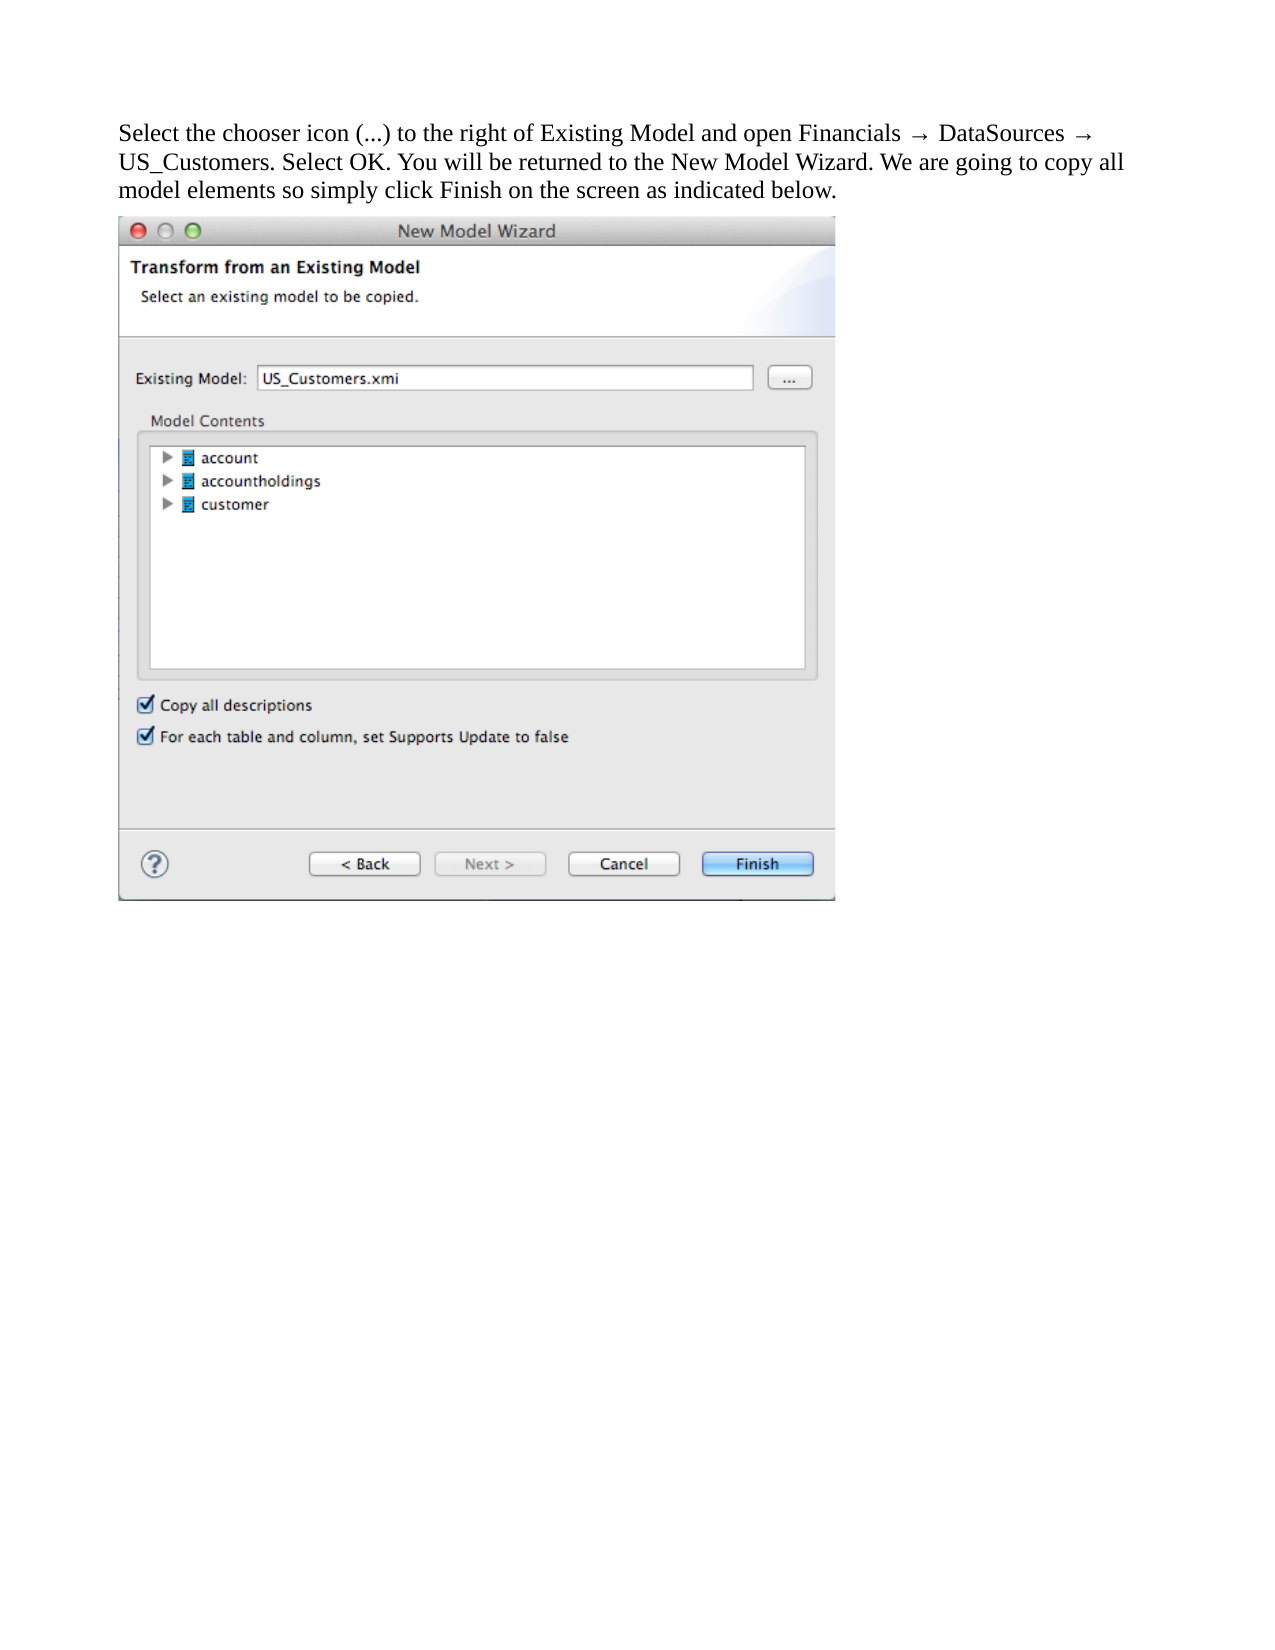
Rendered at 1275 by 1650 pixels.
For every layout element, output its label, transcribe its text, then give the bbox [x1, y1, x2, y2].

text Select the chooser icon (...) to the right of Existing Model and open Financials → DataSources → US_Customers. Select OK. You will be returned to the New Model Wizard. We are going to copy all model elements so simply click Finish on the screen as indicated below. [118, 118, 1157, 204]
picture [118, 216, 836, 901]
